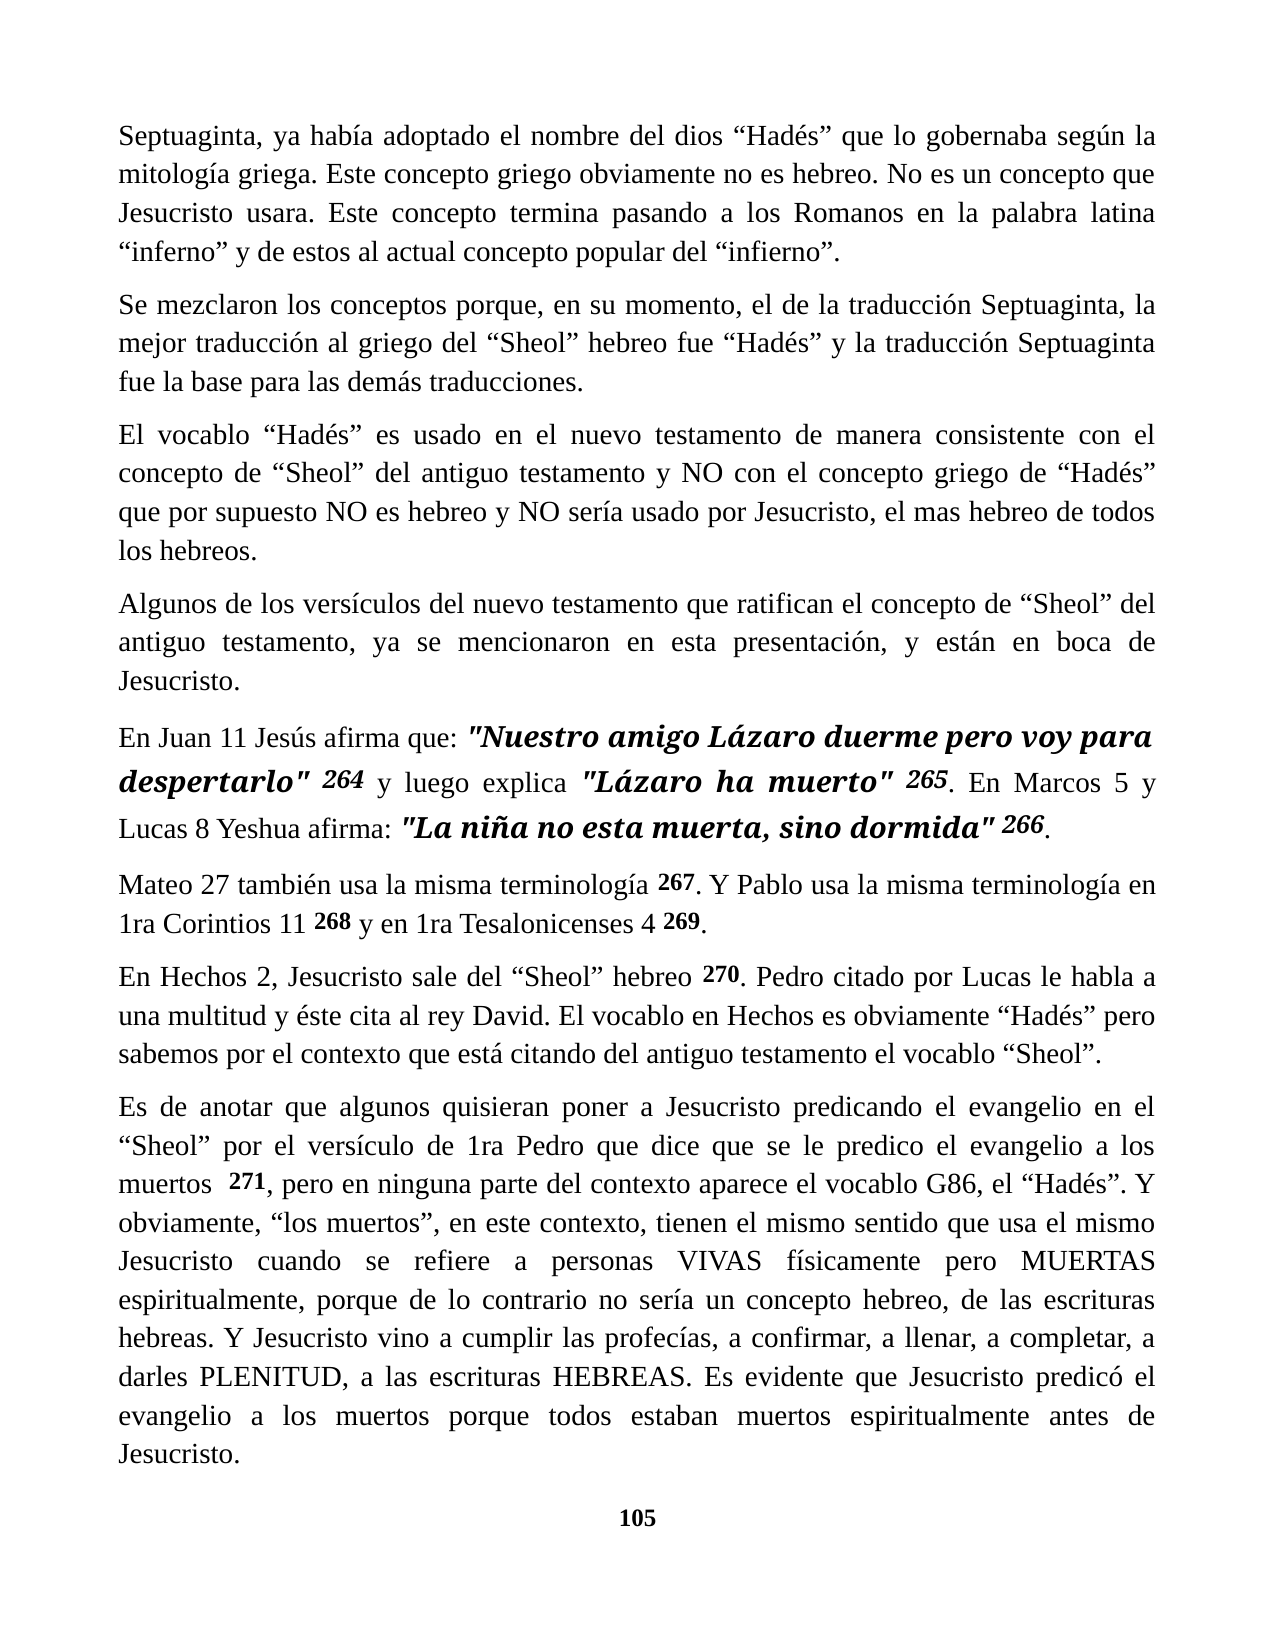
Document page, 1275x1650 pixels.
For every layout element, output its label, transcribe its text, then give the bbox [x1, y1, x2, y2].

text El vocablo “Hadés” es usado en el nuevo testamento de manera consistente con el concepto de “Sheol” del antiguo testamento y NO con el concepto griego de “Hadés” que por supuesto NO es hebreo y NO sería usado por Jesucristo, el mas hebreo de todos los hebreos. [118, 417, 1157, 566]
text Mateo 27 también usa la misma terminología . Y Pablo usa la misma terminología en 1ra Corintios 11 y en 1ra Tesalonicenses 4 . [118, 867, 1157, 939]
text En Hechos 2, Jesucristo sale del “Sheol” hebreo . Pedro citado por Lucas le habla a una multitud y éste cita al rey David. El vocablo en Hechos es obviamente “Hadés” pero sabemos por el contexto que está citando del antiguo testamento el vocablo “Sheol”. [118, 959, 1157, 1070]
text Se mezclaron los conceptos porque, en su momento, el de la traducción Septuaginta, la mejor traducción al griego del “Sheol” hebreo fue “Hadés” y la traducción Septuaginta fue la base para las demás traducciones. [118, 287, 1157, 397]
text Es de anotar que algunos quisieran poner a Jesucristo predicando el evangelio en el “Sheol” por el versículo de 1ra Pedro que dice que se le predico el evangelio a los muertos , pero en ninguna parte del contexto aparece el vocablo G86, el “Hadés”. Y obviamente, “los muertos”, en este contexto, tienen el mismo sentido que usa el mismo Jesucristo cuando se refiere a personas VIVAS físicamente pero MUERTAS espiritualmente, porque de lo contrario no sería un concepto hebreo, de las escrituras hebreas. Y Jesucristo vino a cumplir las profecías, a confirmar, a llenar, a completar, a darles PLENITUD, a las escrituras HEBREAS. Es evidente que Jesucristo predicó el evangelio a los muertos porque todos estaban muertos espiritualmente antes de Jesucristo. [118, 1089, 1157, 1470]
text En Juan 11 Jesús afirma que: "Nuestro amigo Lázaro duerme pero voy para despertarlo" y luego explica "Lázaro ha muerto" . En Marcos 5 y Lucas 8 Yeshua afirma: "La niña no esta muerta, sino dormida" . [118, 716, 1157, 847]
text Algunos de los versículos del nuevo testamento que ratifican el concepto de “Sheol” del antiguo testamento, ya se mencionaron en esta presentación, y están en boca de Jesucristo. [118, 586, 1157, 696]
text Septuaginta, ya había adoptado el nombre del dios “Hadés” que lo gobernaba según la mitología griega. Este concepto griego obviamente no es hebreo. No es un concepto que Jesucristo usara. Este concepto termina pasando a los Romanos en la palabra latina “inferno” y de estos al actual concepto popular del “infierno”. [118, 118, 1157, 267]
